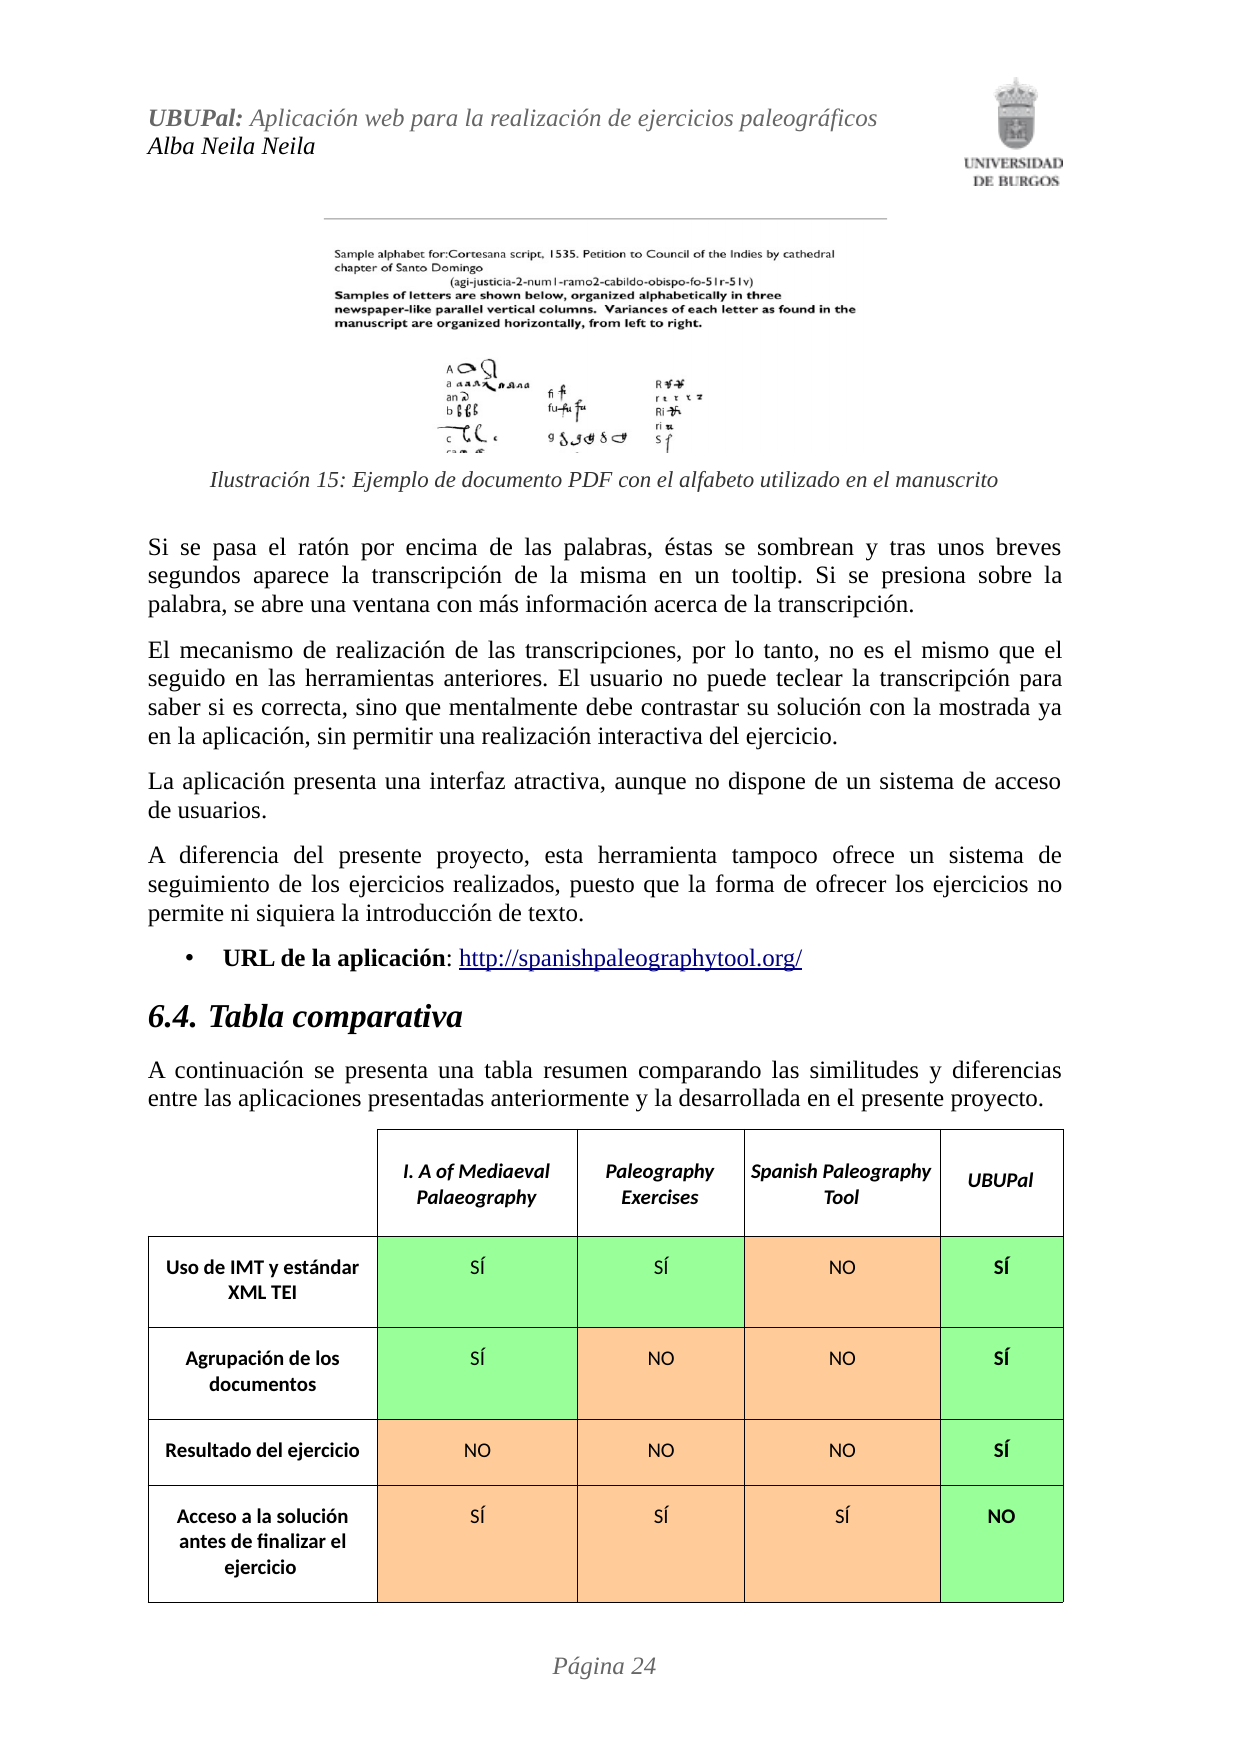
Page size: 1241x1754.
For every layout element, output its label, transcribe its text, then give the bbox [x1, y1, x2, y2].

text El mecanismo de realización de las transcripciones, por lo tanto, no es el mismo que el seguido en las herramientas anteriores. El usuario no puede teclear la transcripción para saber si es correcta, sino que mentalmente debe contrastar su solución con la mostrada ya en la aplicación, sin permitir una realización interactiva del ejercicio. [148, 635, 1063, 750]
table_header Paleography Exercises [578, 1130, 744, 1236]
table_cell SÍ [941, 1420, 1063, 1485]
text A continuación se presenta una tabla resumen comparando las similitudes y diferencias entre las aplicaciones presentadas anteriormente y la desarrollada en el presente proyecto. [148, 1055, 1063, 1112]
picture [323, 218, 888, 453]
table_cell NO [578, 1328, 744, 1419]
table_cell SÍ [578, 1237, 744, 1327]
table_header UBUPal [941, 1130, 1063, 1236]
table_cell Resultado del ejercicio [149, 1420, 377, 1485]
list URL de la aplicación: http://spanishpaleographytool.org/ [185, 943, 1063, 972]
table_cell Uso de IMT y estándar XML TEI [149, 1237, 377, 1327]
text Ilustración 15: Ejemplo de documento PDF con el alfabeto utilizado en el manuscrito [188, 231, 1023, 492]
table_cell NO [745, 1237, 940, 1327]
table_header I. A of Mediaeval Palaeography [378, 1130, 577, 1236]
table_cell NO [378, 1420, 577, 1485]
table_cell NO [745, 1420, 940, 1485]
text Si se pasa el ratón por encima de las palabras, éstas se sombrean y tras unos breves segundos aparece la transcripción de la misma en un tooltip. Si se presiona sobre la palabra, se abre una ventana con más información acerca de la transcripción. [148, 453, 1063, 618]
table_cell NO [941, 1486, 1063, 1602]
table_cell NO [745, 1328, 940, 1419]
table_cell SÍ [941, 1237, 1063, 1327]
table_cell NO [578, 1420, 744, 1485]
table_cell SÍ [578, 1486, 744, 1602]
table_cell SÍ [378, 1328, 577, 1419]
picture [964, 77, 1063, 186]
table_header Spanish Paleography Tool [745, 1130, 940, 1236]
text A diferencia del presente proyecto, esta herramienta tampoco ofrece un sistema de seguimiento de los ejercicios realizados, puesto que la forma de ofrecer los ejercicios no permite ni siquiera la introducción de texto. [148, 841, 1063, 927]
text La aplicación presenta una interfaz atractiva, aunque no dispone de un sistema de acceso de usuarios. [148, 766, 1063, 824]
table_cell SÍ [378, 1486, 577, 1602]
table_cell Agrupación de los documentos [149, 1328, 377, 1419]
table_cell SÍ [745, 1486, 940, 1602]
table_cell Acceso a la solución antes de finalizar el ejercicio [149, 1486, 377, 1602]
table_header [148, 1129, 377, 1236]
subtitle Tabla comparativa [148, 996, 1063, 1034]
table_cell SÍ [378, 1237, 577, 1327]
table_cell SÍ [941, 1328, 1063, 1419]
